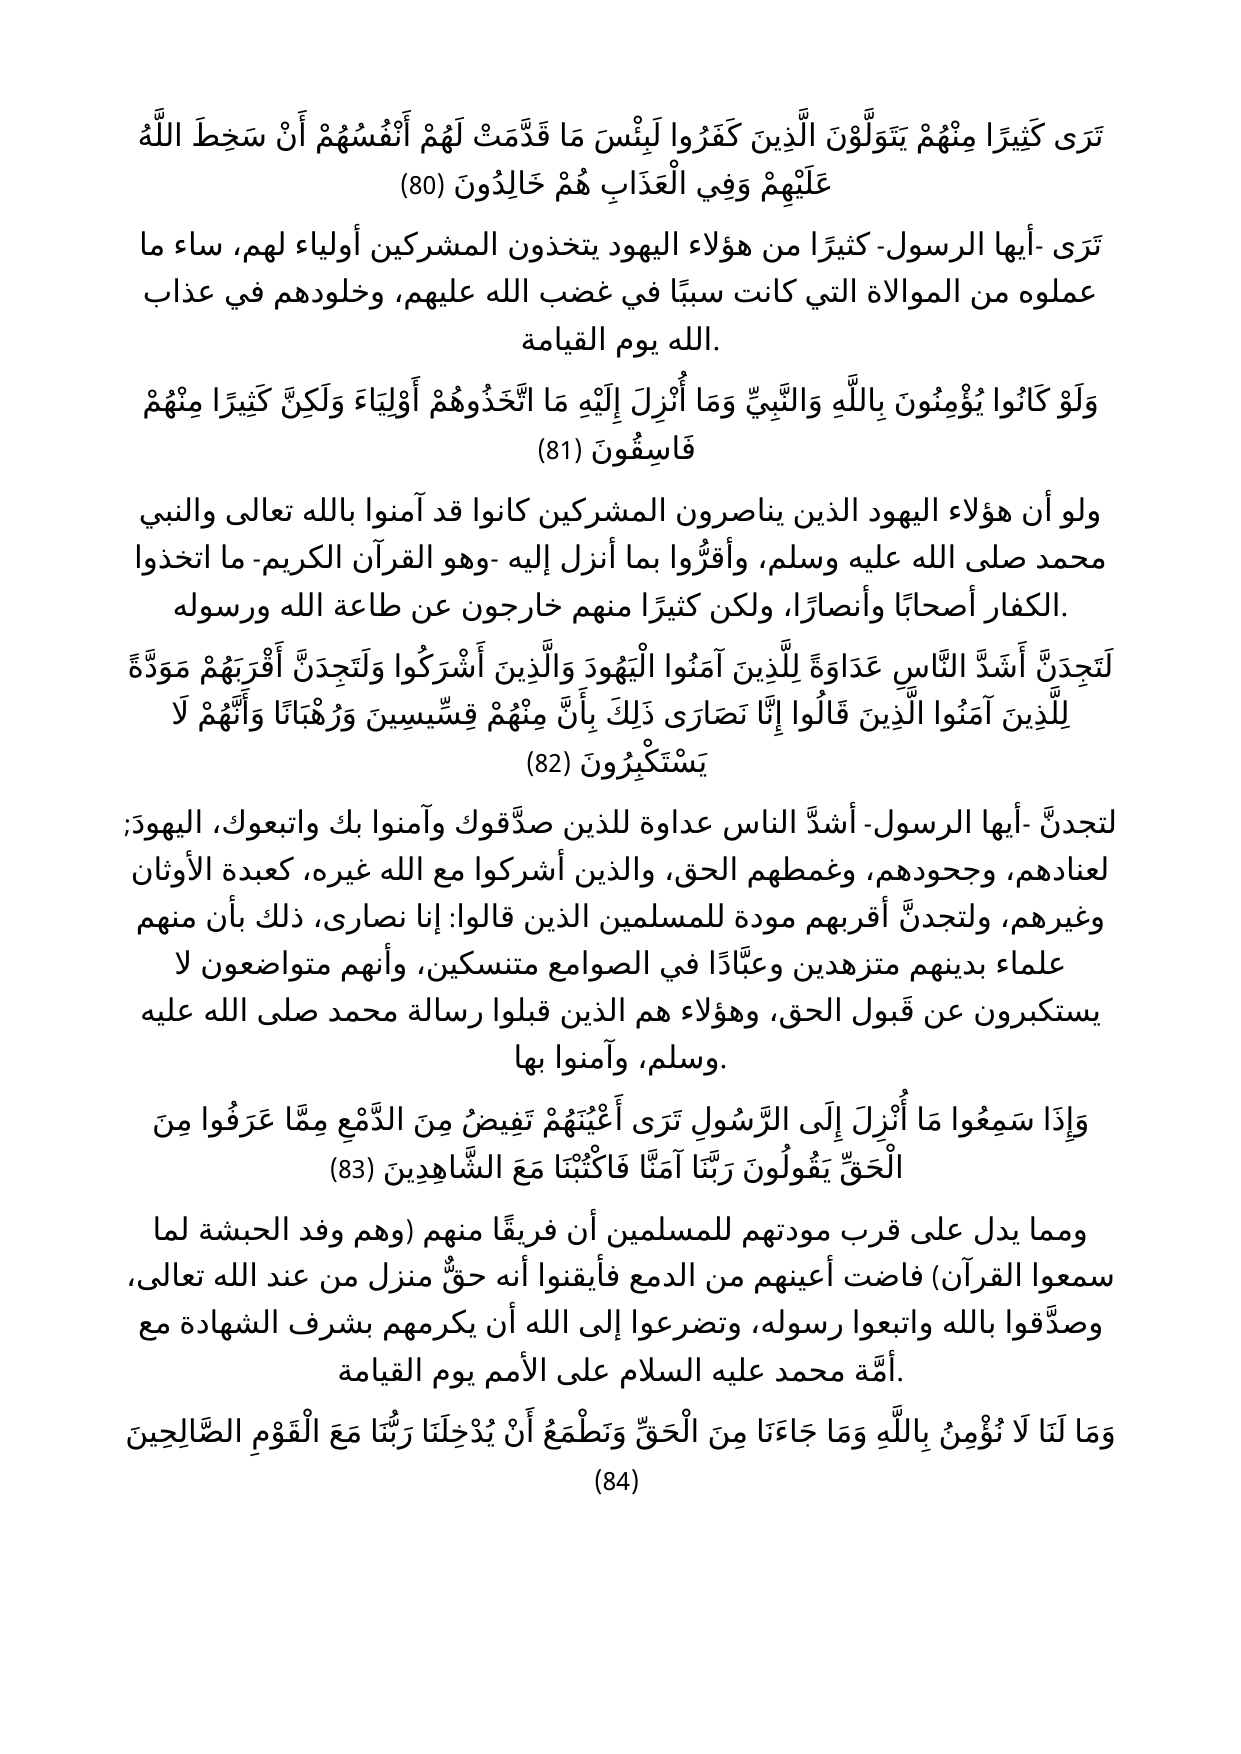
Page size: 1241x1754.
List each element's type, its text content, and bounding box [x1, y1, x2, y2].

text ولو أن هؤلاء اليهود الذين يناصرون المشركين كانوا قد آمنوا بالله تعالى والنبي محمد صلى الله عليه وسلم، وأقرُّوا بما أنزل إليه -وهو القرآن الكريم- ما اتخذوا الكفار أصحابًا وأنصارًا، ولكن كثيرًا منهم خارجون عن طاعة الله ورسوله. [118, 493, 1122, 629]
text تَرَى -أيها الرسول- كثيرًا من هؤلاء اليهود يتخذون المشركين أولياء لهم، ساء ما عملوه من الموالاة التي كانت سببًا في غضب الله عليهم، وخلودهم في عذاب الله يوم القيامة. [118, 228, 1122, 363]
text وَإِذَا سَمِعُوا مَا أُنْزِلَ إِلَى الرَّسُولِ تَرَى أَعْيُنَهُمْ تَفِيضُ مِنَ الدَّمْعِ مِمَّا عَرَفُوا مِنَ الْحَقِّ يَقُولُونَ رَبَّنَا آمَنَّا فَاكْتُبْنَا مَعَ الشَّاهِدِينَ (83) [118, 1102, 1122, 1191]
text وَلَوْ كَانُوا يُؤْمِنُونَ بِاللَّهِ وَالنَّبِيِّ وَمَا أُنْزِلَ إِلَيْهِ مَا اتَّخَذُوهُمْ أَوْلِيَاءَ وَلَكِنَّ كَثِيرًا مِنْهُمْ فَاسِقُونَ (81) [118, 384, 1122, 472]
text لَتَجِدَنَّ أَشَدَّ النَّاسِ عَدَاوَةً لِلَّذِينَ آمَنُوا الْيَهُودَ وَالَّذِينَ أَشْرَكُوا وَلَتَجِدَنَّ أَقْرَبَهُمْ مَوَدَّةً لِلَّذِينَ آمَنُوا الَّذِينَ قَالُوا إِنَّا نَصَارَى ذَلِكَ بِأَنَّ مِنْهُمْ قِسِّيسِينَ وَرُهْبَانًا وَأَنَّهُمْ لَا يَسْتَكْبِرُونَ (82) [118, 649, 1122, 785]
text تَرَى كَثِيرًا مِنْهُمْ يَتَوَلَّوْنَ الَّذِينَ كَفَرُوا لَبِئْسَ مَا قَدَّمَتْ لَهُمْ أَنْفُسُهُمْ أَنْ سَخِطَ اللَّهُ عَلَيْهِمْ وَفِي الْعَذَابِ هُمْ خَالِدُونَ (80) [118, 118, 1122, 207]
text لتجدنَّ -أيها الرسول- أشدَّ الناس عداوة للذين صدَّقوك وآمنوا بك واتبعوك، اليهودَ; لعنادهم، وجحودهم، وغمطهم الحق، والذين أشركوا مع الله غيره، كعبدة الأوثان وغيرهم، ولتجدنَّ أقربهم مودة للمسلمين الذين قالوا: إنا نصارى، ذلك بأن منهم علماء بدينهم متزهدين وعبَّادًا في الصوامع متنسكين، وأنهم متواضعون لا يستكبرون عن قَبول الحق، وهؤلاء هم الذين قبلوا رسالة محمد صلى الله عليه وسلم، وآمنوا بها. [118, 806, 1122, 1082]
text ومما يدل على قرب مودتهم للمسلمين أن فريقًا منهم (وهم وفد الحبشة لما سمعوا القرآن) فاضت أعينهم من الدمع فأيقنوا أنه حقٌّ منزل من عند الله تعالى، وصدَّقوا بالله واتبعوا رسوله، وتضرعوا إلى الله أن يكرمهم بشرف الشهادة مع أمَّة محمد عليه السلام على الأمم يوم القيامة. [118, 1212, 1122, 1394]
text وَمَا لَنَا لَا نُؤْمِنُ بِاللَّهِ وَمَا جَاءَنَا مِنَ الْحَقِّ وَنَطْمَعُ أَنْ يُدْخِلَنَا رَبُّنَا مَعَ الْقَوْمِ الصَّالِحِينَ (84) [118, 1415, 1122, 1500]
